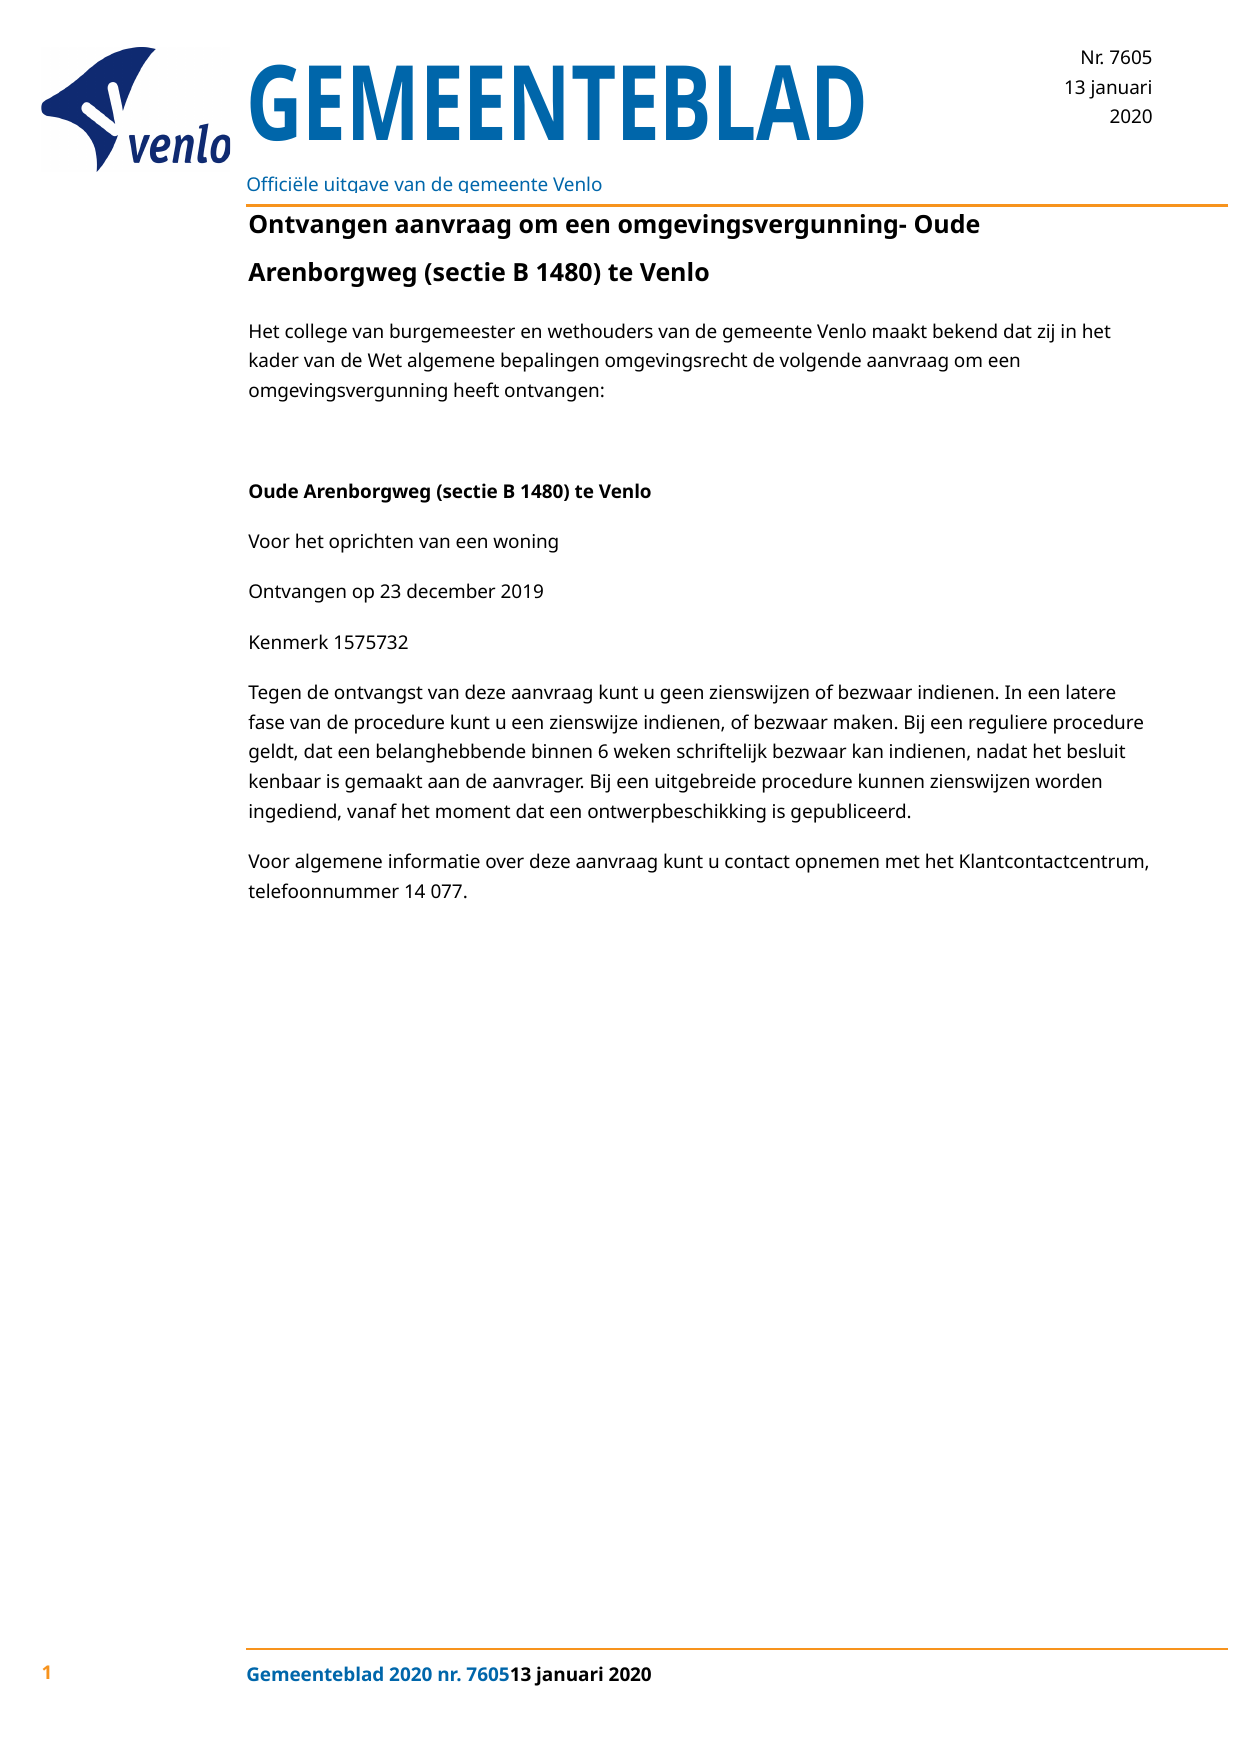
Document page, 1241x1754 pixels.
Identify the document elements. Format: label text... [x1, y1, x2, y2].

picture [41, 47, 231, 172]
text Kenmerk 1575732 [248, 629, 1152, 655]
text Voor algemene informatie over deze aanvraag kunt u contact opnemen met het Klantcontactcentrum, telefoonnummer 14 077. [248, 848, 1152, 904]
text Voor het oprichten van een woning [248, 528, 1152, 554]
text Tegen de ontvangst van deze aanvraag kunt u geen zienswijzen of bezwaar indienen. In een latere fase van de procedure kunt u een zienswijze indienen, of bezwaar maken. Bij een reguliere procedure geldt, dat een belanghebbende binnen 6 weken schriftelijk bezwaar kan indienen, nadat het besluit kenbaar is gemaakt aan de aanvrager. Bij een uitgebreide procedure kunnen zienswijzen worden ingediend, vanaf het moment dat een ontwerpbeschikking is gepubliceerd. [248, 679, 1152, 824]
text Oude Arenborgweg (sectie B 1480) te Venlo [248, 478, 1152, 504]
text Ontvangen aanvraag om een omgevingsvergunning- Oude Arenborgweg (sectie B 1480) te Venlo [248, 207, 1152, 288]
text Ontvangen op 23 december 2019 [248, 579, 1152, 604]
text Het college van burgemeester en wethouders van de gemeente Venlo maakt bekend dat zij in het kader van de Wet algemene bepalingen omgevingsrecht de volgende aanvraag om een omgevingsvergunning heeft ontvangen: [248, 318, 1152, 403]
